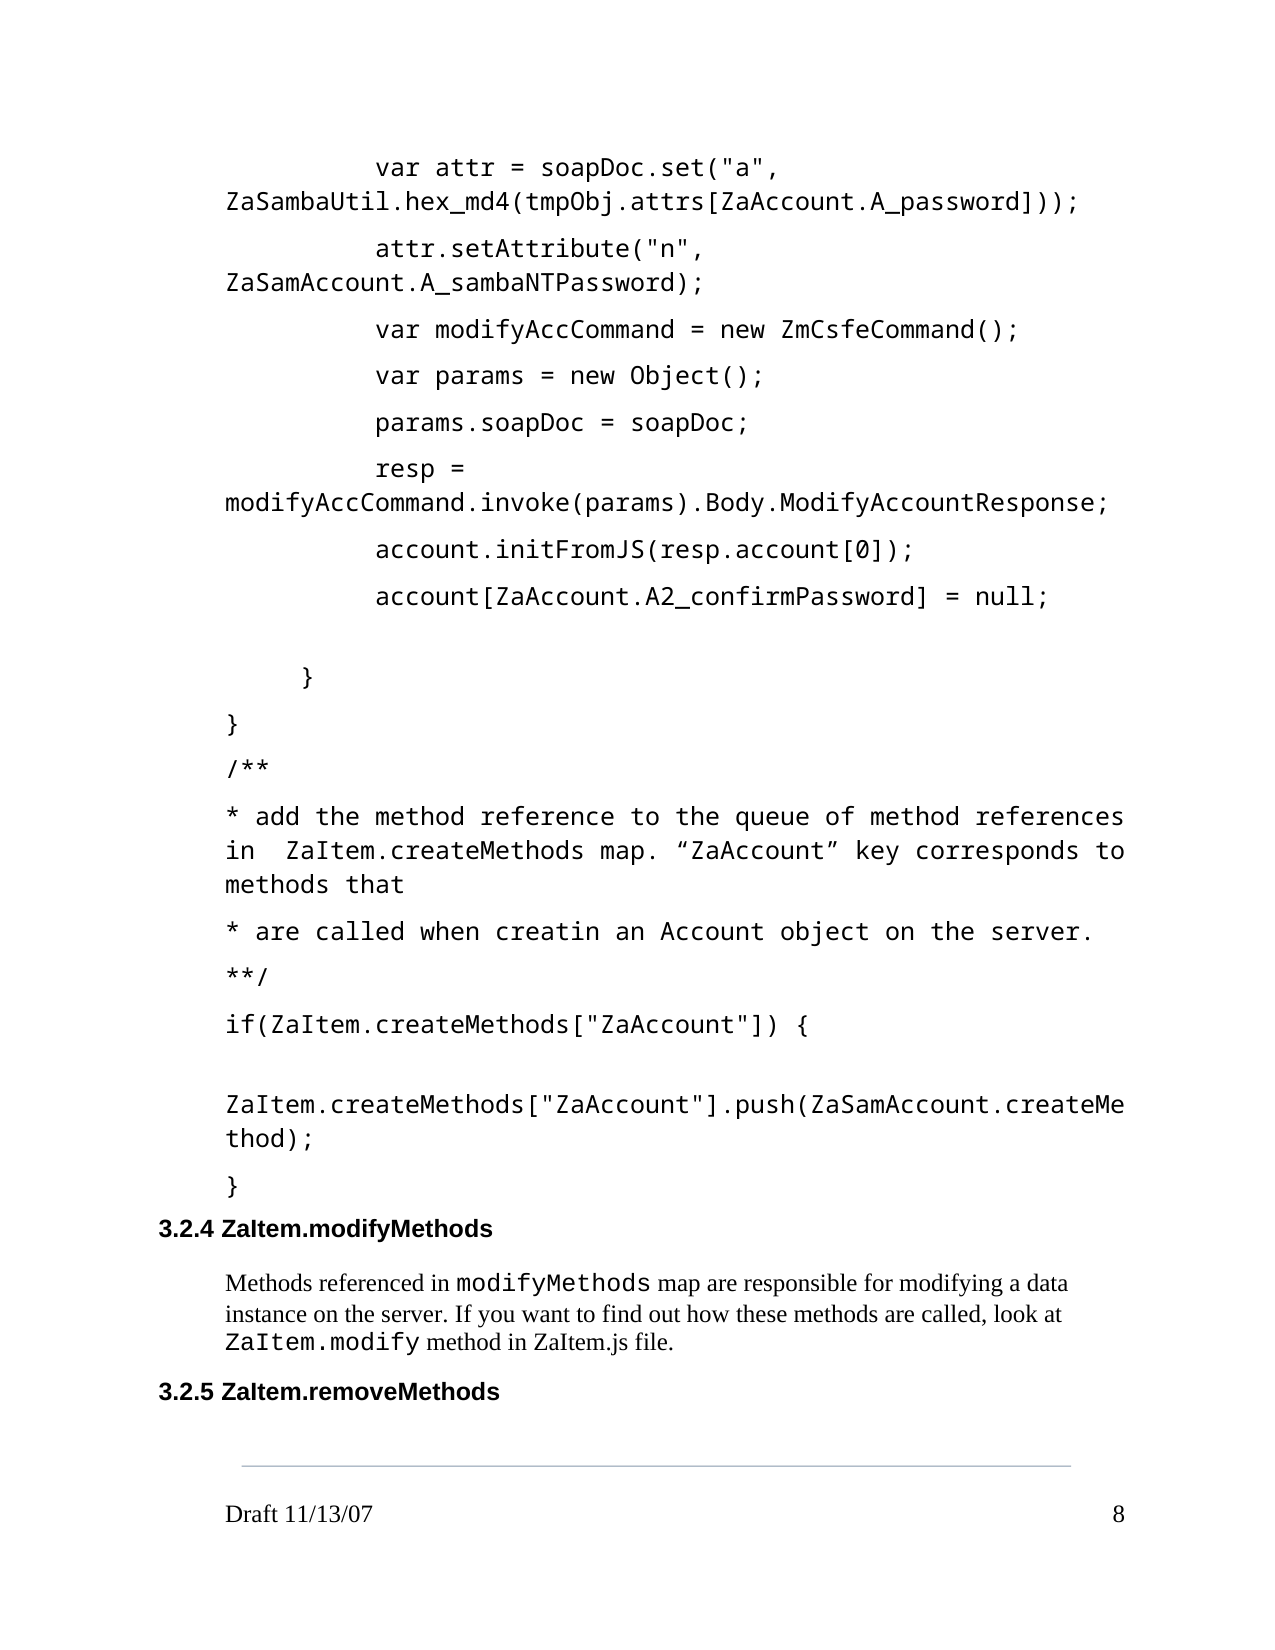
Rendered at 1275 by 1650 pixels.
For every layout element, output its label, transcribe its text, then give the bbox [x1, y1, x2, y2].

text } [225, 659, 1125, 693]
text * add the method reference to the queue of method references in ZaItem.createMethods map. “ZaAccount” key corresponds to methods that [225, 798, 1125, 901]
text } [225, 705, 1125, 739]
text resp = modifyAccCommand.invoke(params).Body.ModifyAccountResponse; [225, 451, 1125, 519]
subtitle ZaItem.removeMethods [151, 1377, 1125, 1406]
text Methods referenced in modifyMethods map are responsible for modifying a data instance on the server. If you want to find out how these methods are called, look at ZaItem.modify method in ZaItem.js file. [225, 1268, 1125, 1358]
text ZaItem.createMethods["ZaAccount"].push(ZaSamAccount.createMethod); [225, 1053, 1125, 1155]
subtitle ZaItem.modifyMethods [151, 1214, 1125, 1243]
text } [225, 1167, 1125, 1202]
text **/ [225, 960, 1125, 994]
text var modifyAccCommand = new ZmCsfeCommand(); [225, 311, 1125, 345]
text var params = new Object(); [225, 358, 1125, 392]
text account[ZaAccount.A2_confirmPassword] = null; [225, 578, 1125, 646]
text attr.setAttribute("n", ZaSamAccount.A_sambaNTPassword); [225, 231, 1125, 299]
text params.soapDoc = soapDoc; [225, 404, 1125, 438]
text var attr = soapDoc.set("a", ZaSambaUtil.hex_md4(tmpObj.attrs[ZaAccount.A_password])); [225, 150, 1125, 218]
text /** [225, 752, 1125, 786]
text account.initFromJS(resp.account[0]); [225, 532, 1125, 566]
text if(ZaItem.createMethods["ZaAccount"]) { [225, 1006, 1125, 1040]
text * are called when creatin an Account object on the server. [225, 913, 1125, 947]
